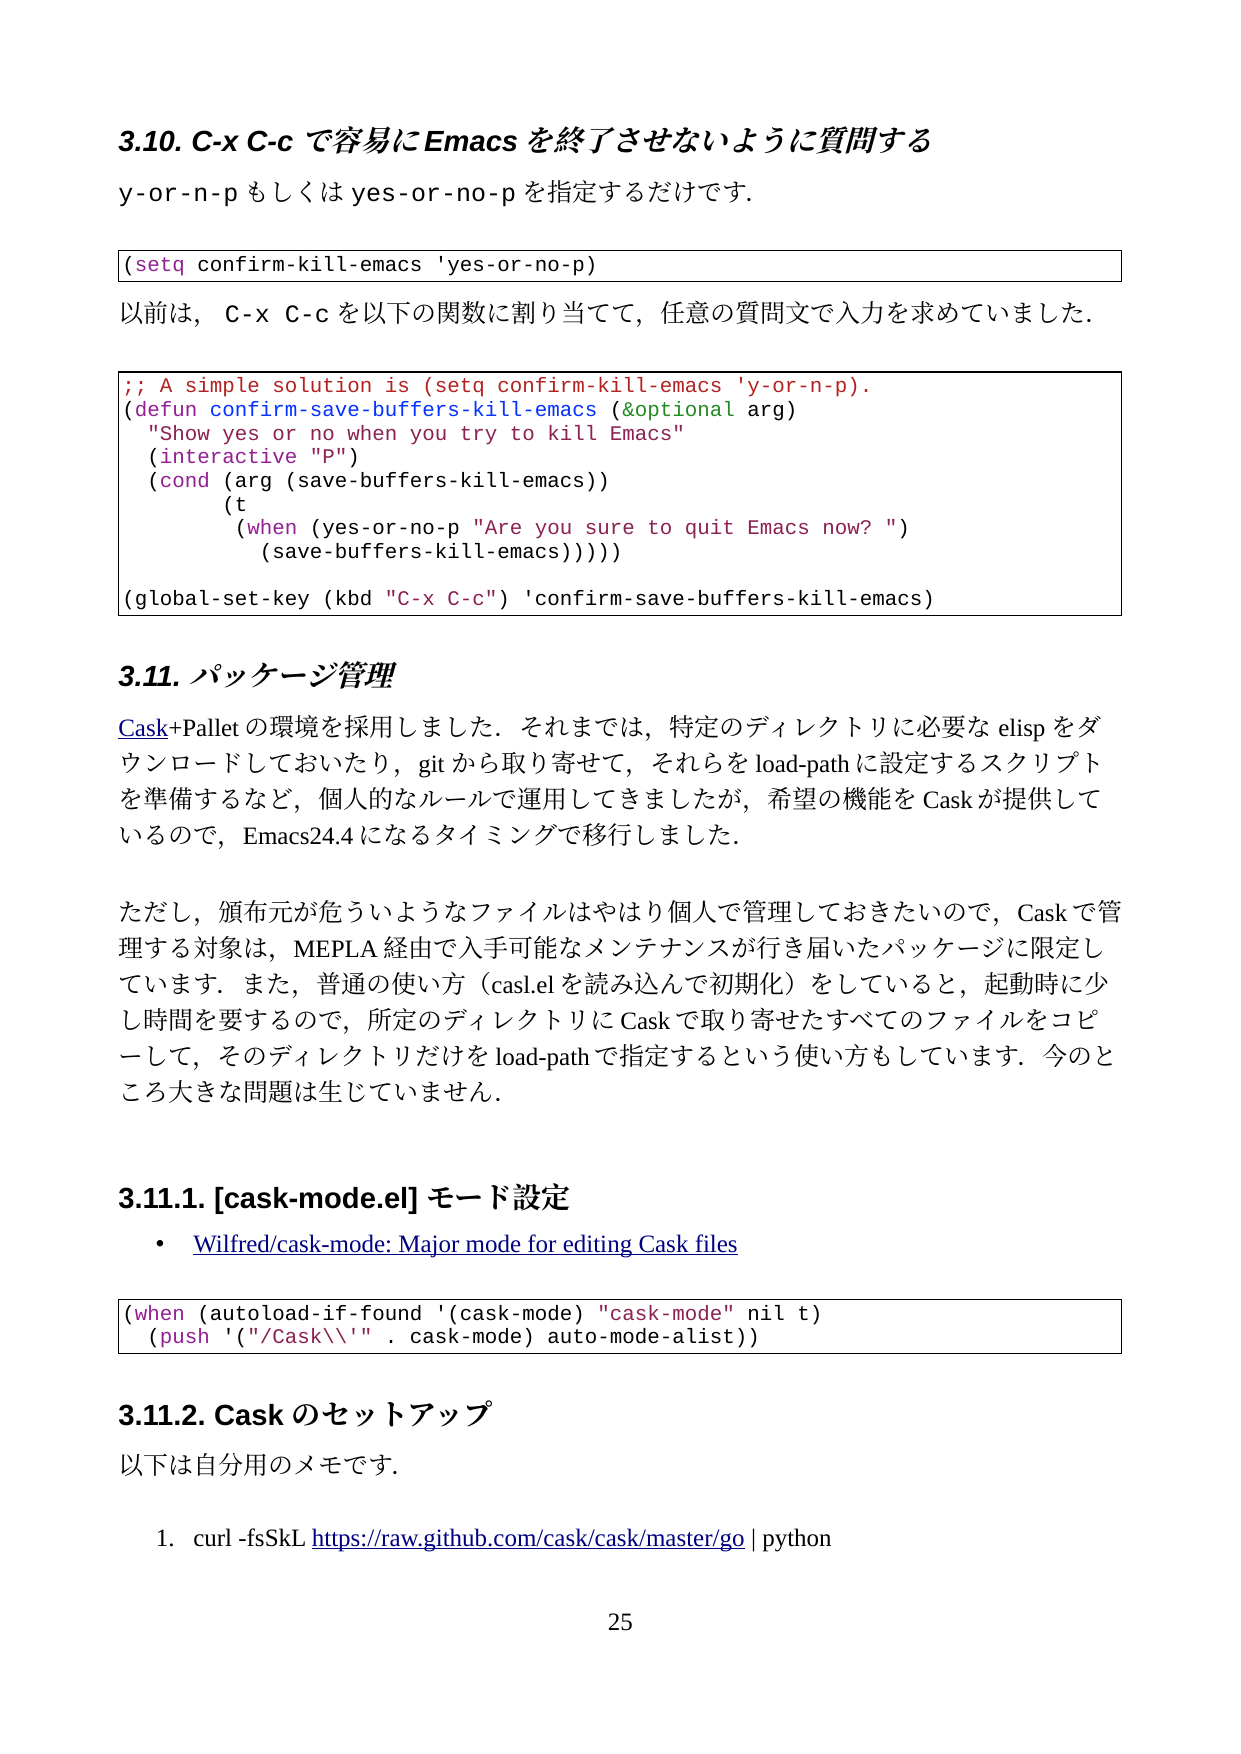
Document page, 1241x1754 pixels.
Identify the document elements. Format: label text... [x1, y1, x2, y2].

text (setq confirm-kill-emacs 'yes-or-no-p) [119, 251, 1121, 281]
subtitle C-x C-c で容易にEmacsを終了させないように質問する [118, 118, 1122, 160]
text (save-buffers-kill-emacs))))) [119, 537, 1121, 561]
text ;; A simple solution is (setq confirm-kill-emacs 'y-or-n-p). [119, 373, 1121, 395]
text Cask+Palletの環境を採用しました．それまでは，特定のディレクトリに必要な elisp をダウンロードしておいたり，git から取り寄せて，それらをload-pathに設定するスクリプトを準備するなど，個人的なルールで運用してきましたが，希望の機能をCaskが提供しているので，Emacs24.4になるタイミングで移行しました． [118, 708, 1122, 880]
text (when (autoload-if-found '(cask-mode) "cask-mode" nil t) [119, 1300, 1121, 1322]
text (when (yes-or-no-p "Are you sure to quit Emacs now? ") [119, 513, 1121, 537]
text 以下は自分用のメモです． [118, 1446, 1122, 1511]
text "Show yes or no when you try to kill Emacs" [119, 419, 1121, 442]
text (push '("/Cask\\'" . cask-mode) auto-mode-alist)) [119, 1322, 1121, 1353]
text 以前は， C-x C-c を以下の関数に割り当てて，任意の質問文で入力を求めていました． [118, 294, 1122, 359]
text ただし，頒布元が危ういようなファイルはやはり個人で管理しておきたいので，Caskで管理する対象は，MEPLA経由で入手可能なメンテナンスが行き届いたパッケージに限定しています．また，普通の使い方（casl.elを読み込んで初期化）をしていると，起動時に少し時間を要するので，所定のディレクトリにCaskで取り寄せたすべてのファイルをコピーして，そのディレクトリだけをload-pathで指定するという使い方もしています．今のところ大きな問題は生じていません． [118, 893, 1122, 1137]
text (cond (arg (save-buffers-kill-emacs)) [119, 466, 1121, 490]
subtitle パッケージ管理 [118, 653, 1122, 695]
text (interactive "P") [119, 442, 1121, 466]
text (global-set-key (kbd "C-x C-c") 'confirm-save-buffers-kill-emacs) [119, 584, 1121, 615]
text y-or-n-p もしくは yes-or-no-p を指定するだけです． [118, 172, 1122, 237]
list Wilfred/cask-mode: Major mode for editing Cask files [156, 1229, 1122, 1286]
subtitle [cask-mode.el] モード設定 [118, 1174, 1122, 1216]
subtitle Cask のセットアップ [118, 1391, 1122, 1433]
list curl -fsSkL https://raw.github.com/cask/cask/master/go | python [156, 1523, 1122, 1552]
text (defun confirm-save-buffers-kill-emacs (&optional arg) [119, 395, 1121, 419]
text (t [119, 490, 1121, 513]
